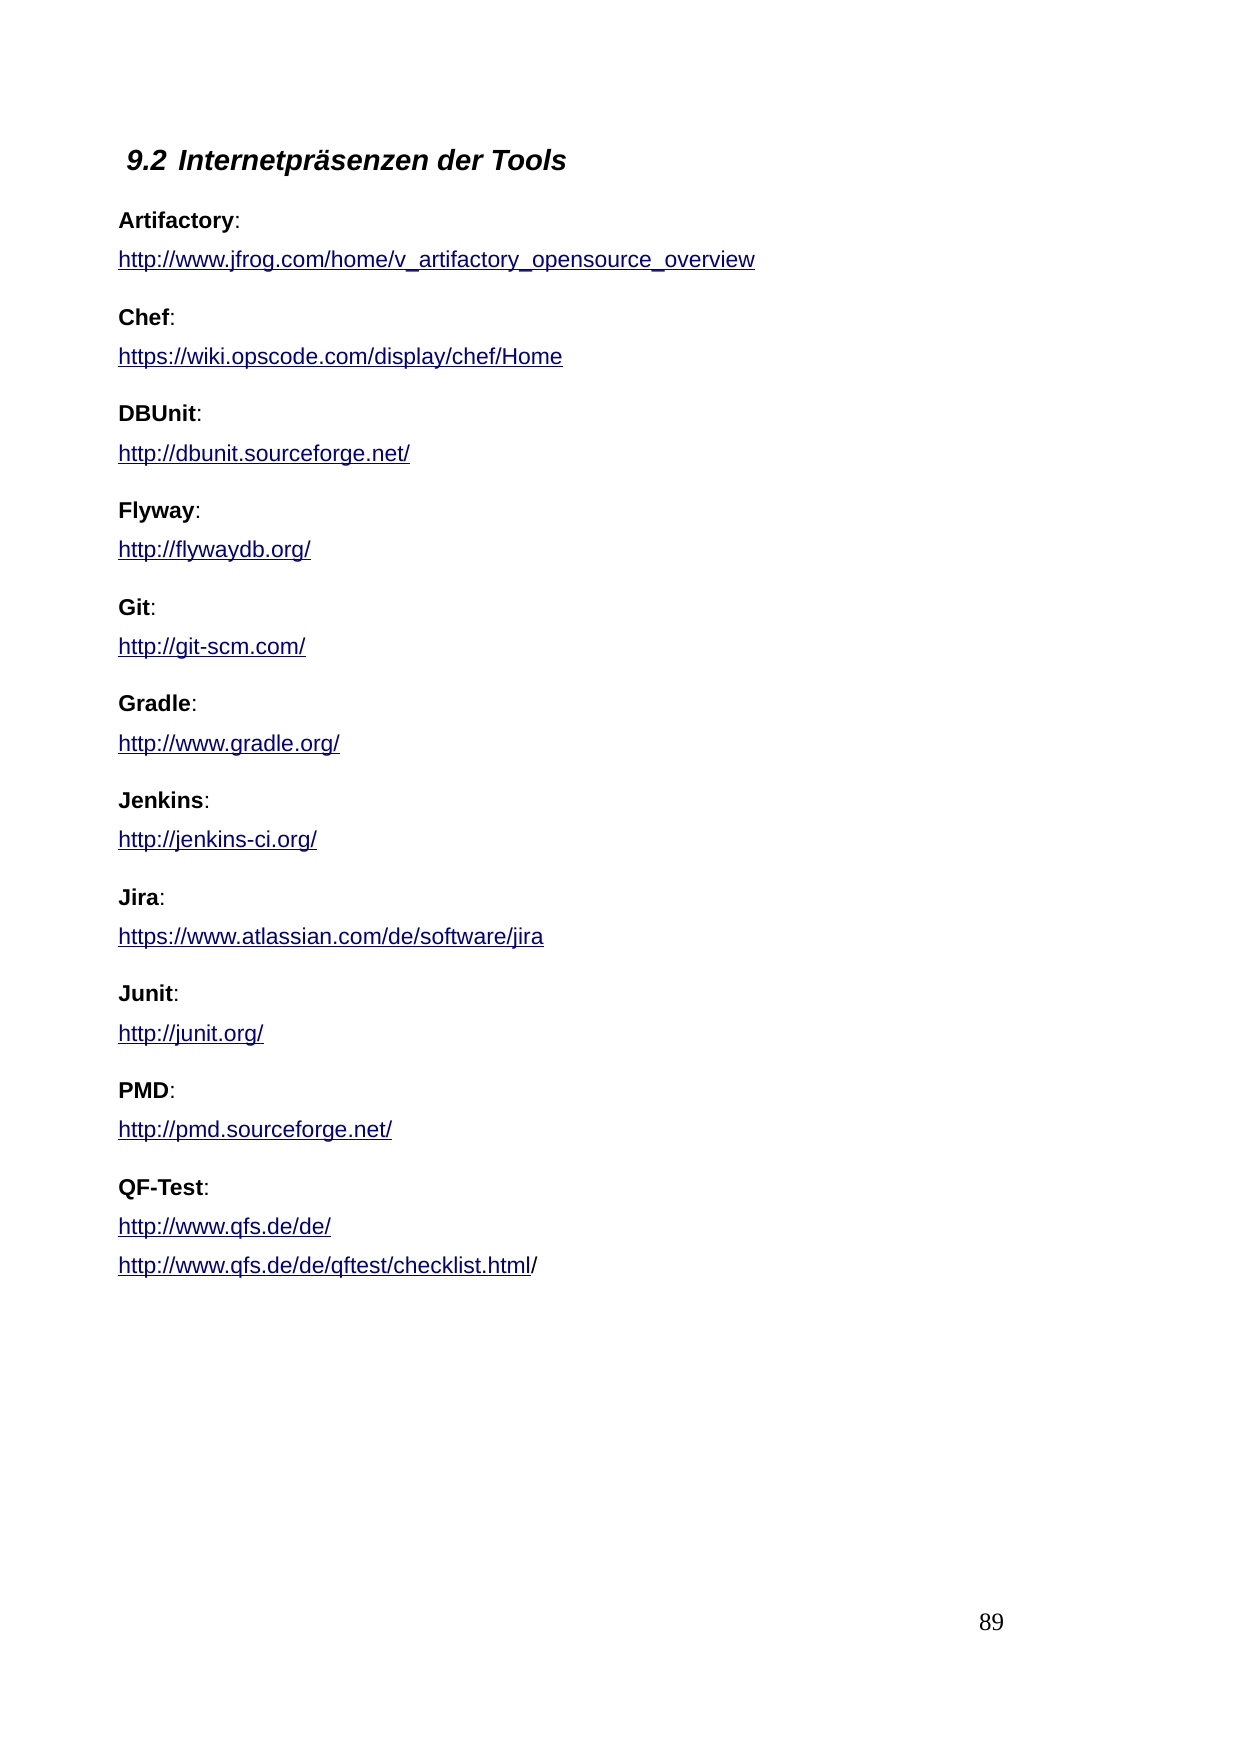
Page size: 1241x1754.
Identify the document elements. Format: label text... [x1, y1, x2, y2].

text Gradle: http://www.gradle.org/ [118, 690, 1004, 756]
text Artifactory: http://www.jfrog.com/home/v_artifactory_opensource_overview [118, 207, 1004, 273]
text DBUnit: http://dbunit.sourceforge.net/ [118, 400, 1004, 466]
text PMD: http://pmd.sourceforge.net/ [118, 1077, 1004, 1143]
text Flyway: http://flywaydb.org/ [118, 497, 1004, 563]
text QF-Test: http://www.qfs.de/de/ http://www.qfs.de/de/qftest/checklist.html/ [118, 1173, 1004, 1279]
text Jira: https://www.atlassian.com/de/software/jira [118, 883, 1004, 949]
subtitle Internetpräsenzen der Tools [118, 143, 1004, 177]
text Junit: http://junit.org/ [118, 980, 1004, 1046]
text Chef: https://wiki.opscode.com/display/chef/Home [118, 303, 1004, 369]
text Git: http://git-scm.com/ [118, 593, 1004, 659]
text Jenkins: http://jenkins-ci.org/ [118, 787, 1004, 853]
